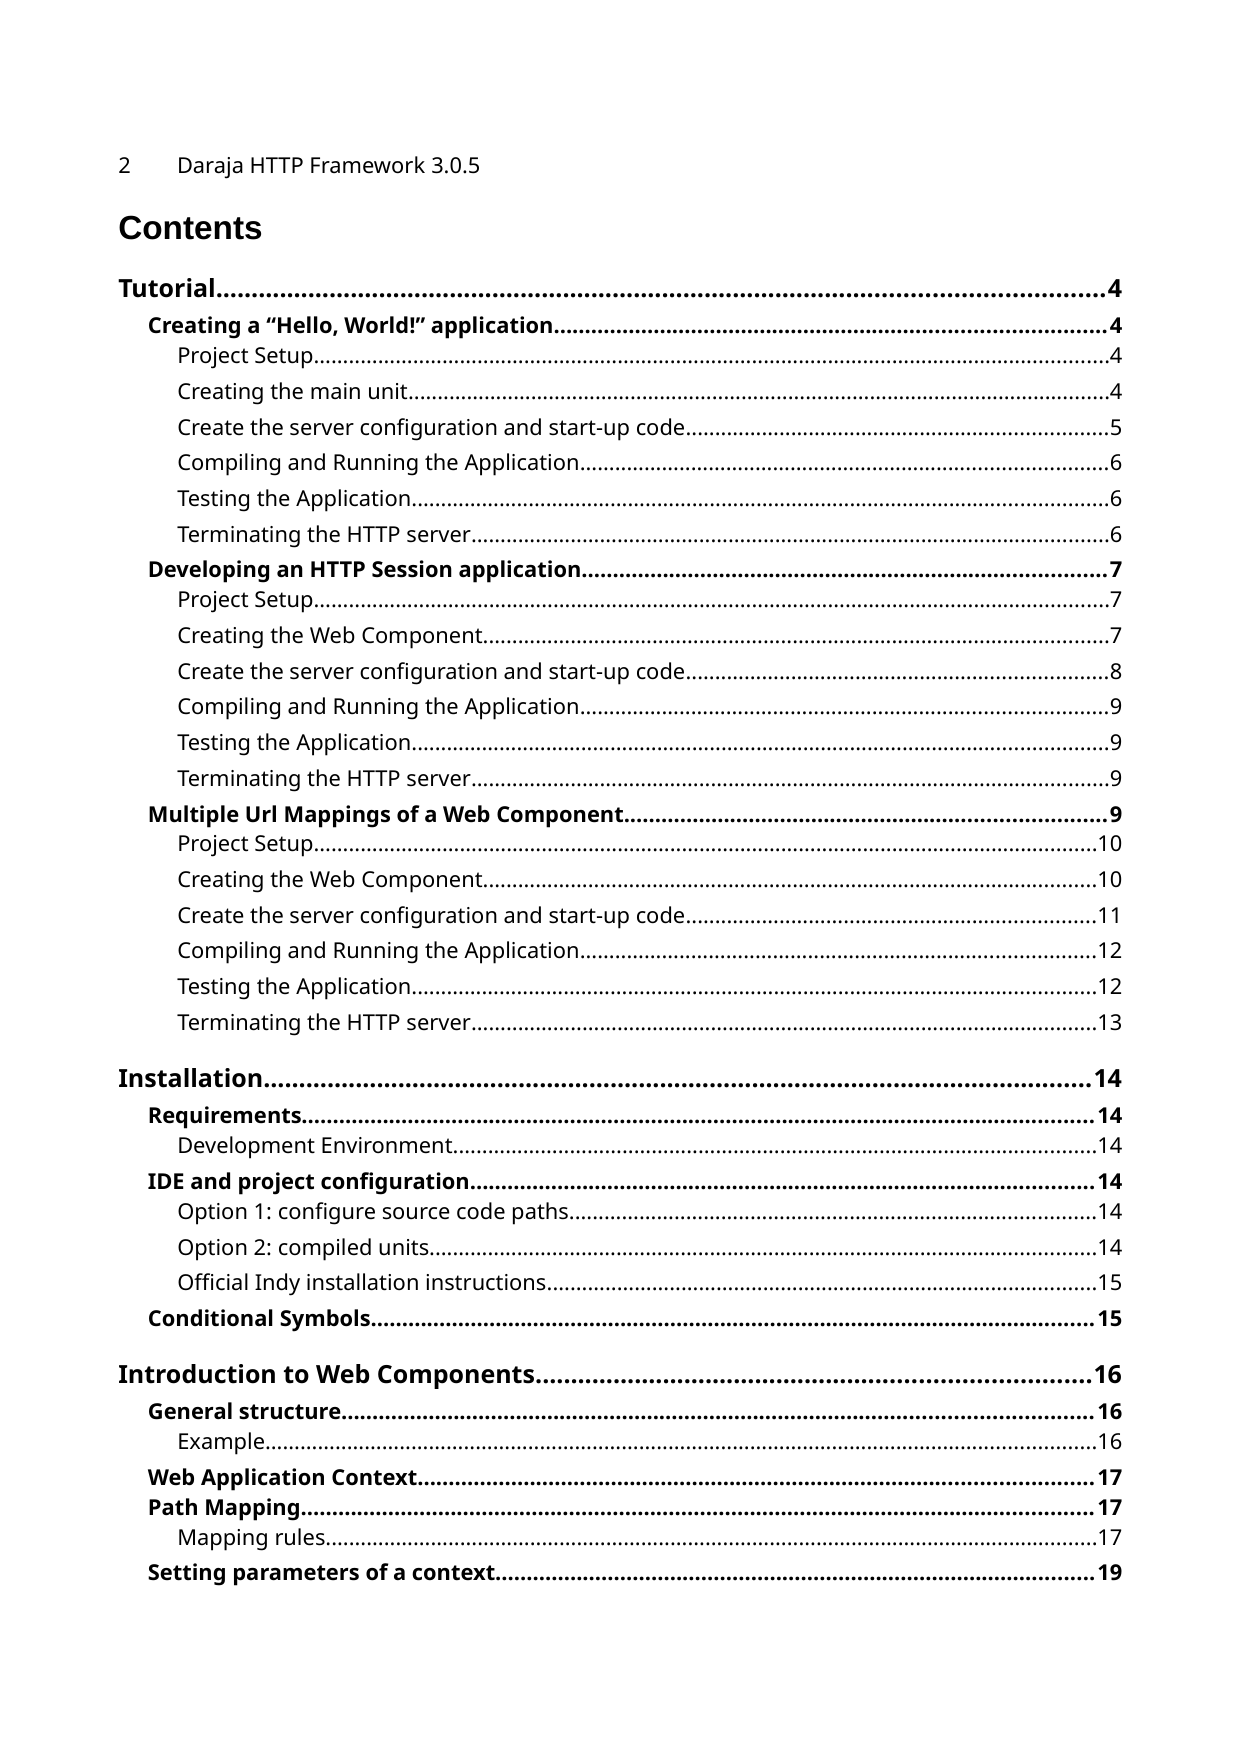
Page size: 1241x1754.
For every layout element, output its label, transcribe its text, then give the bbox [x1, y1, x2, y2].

text Compiling and Running the Application 6 [177, 447, 1122, 477]
text Development Environment 14 [177, 1130, 1122, 1160]
text IDE and project configuration 14 [148, 1166, 1122, 1196]
text Creating the Web Component 7 [177, 620, 1122, 650]
text Project Setup 4 [177, 340, 1122, 370]
text Terminating the HTTP server 9 [177, 763, 1122, 793]
text Creating the Web Component 10 [177, 864, 1122, 894]
text Terminating the HTTP server 13 [177, 1007, 1122, 1037]
text Mapping rules 17 [177, 1521, 1122, 1551]
text Creating a “Hello, World!” application 4 [148, 310, 1122, 340]
text Setting parameters of a context 19 [148, 1557, 1122, 1587]
text Testing the Application 6 [177, 483, 1122, 513]
text Example 16 [177, 1426, 1122, 1456]
text Installation 14 [118, 1060, 1122, 1094]
text Introduction to Web Components 16 [118, 1356, 1122, 1390]
text Terminating the HTTP server 6 [177, 519, 1122, 548]
text Create the server configuration and start-up code 5 [177, 411, 1122, 441]
text Testing the Application 12 [177, 971, 1122, 1001]
text Developing an HTTP Session application 7 [148, 554, 1122, 584]
text Requirements 14 [148, 1100, 1122, 1130]
text Official Indy installation instructions 15 [177, 1267, 1122, 1297]
text Testing the Application 9 [177, 727, 1122, 757]
text Option 1: configure source code paths 14 [177, 1196, 1122, 1226]
text Compiling and Running the Application 12 [177, 936, 1122, 965]
subtitle Contents [118, 209, 1122, 247]
text Multiple Url Mappings of a Web Component 9 [148, 798, 1122, 828]
text Create the server configuration and start-up code 11 [177, 900, 1122, 929]
text General structure 16 [148, 1396, 1122, 1426]
text Web Application Context 17 [148, 1462, 1122, 1492]
text Tutorial 4 [118, 270, 1122, 304]
text Project Setup 7 [177, 584, 1122, 614]
text Option 2: compiled units 14 [177, 1231, 1122, 1261]
text Path Mapping 17 [148, 1492, 1122, 1521]
text Creating the main unit 4 [177, 376, 1122, 406]
text Project Setup 10 [177, 828, 1122, 858]
text Conditional Symbols 15 [148, 1303, 1122, 1333]
text Compiling and Running the Application 9 [177, 691, 1122, 721]
text Create the server configuration and start-up code 8 [177, 656, 1122, 685]
